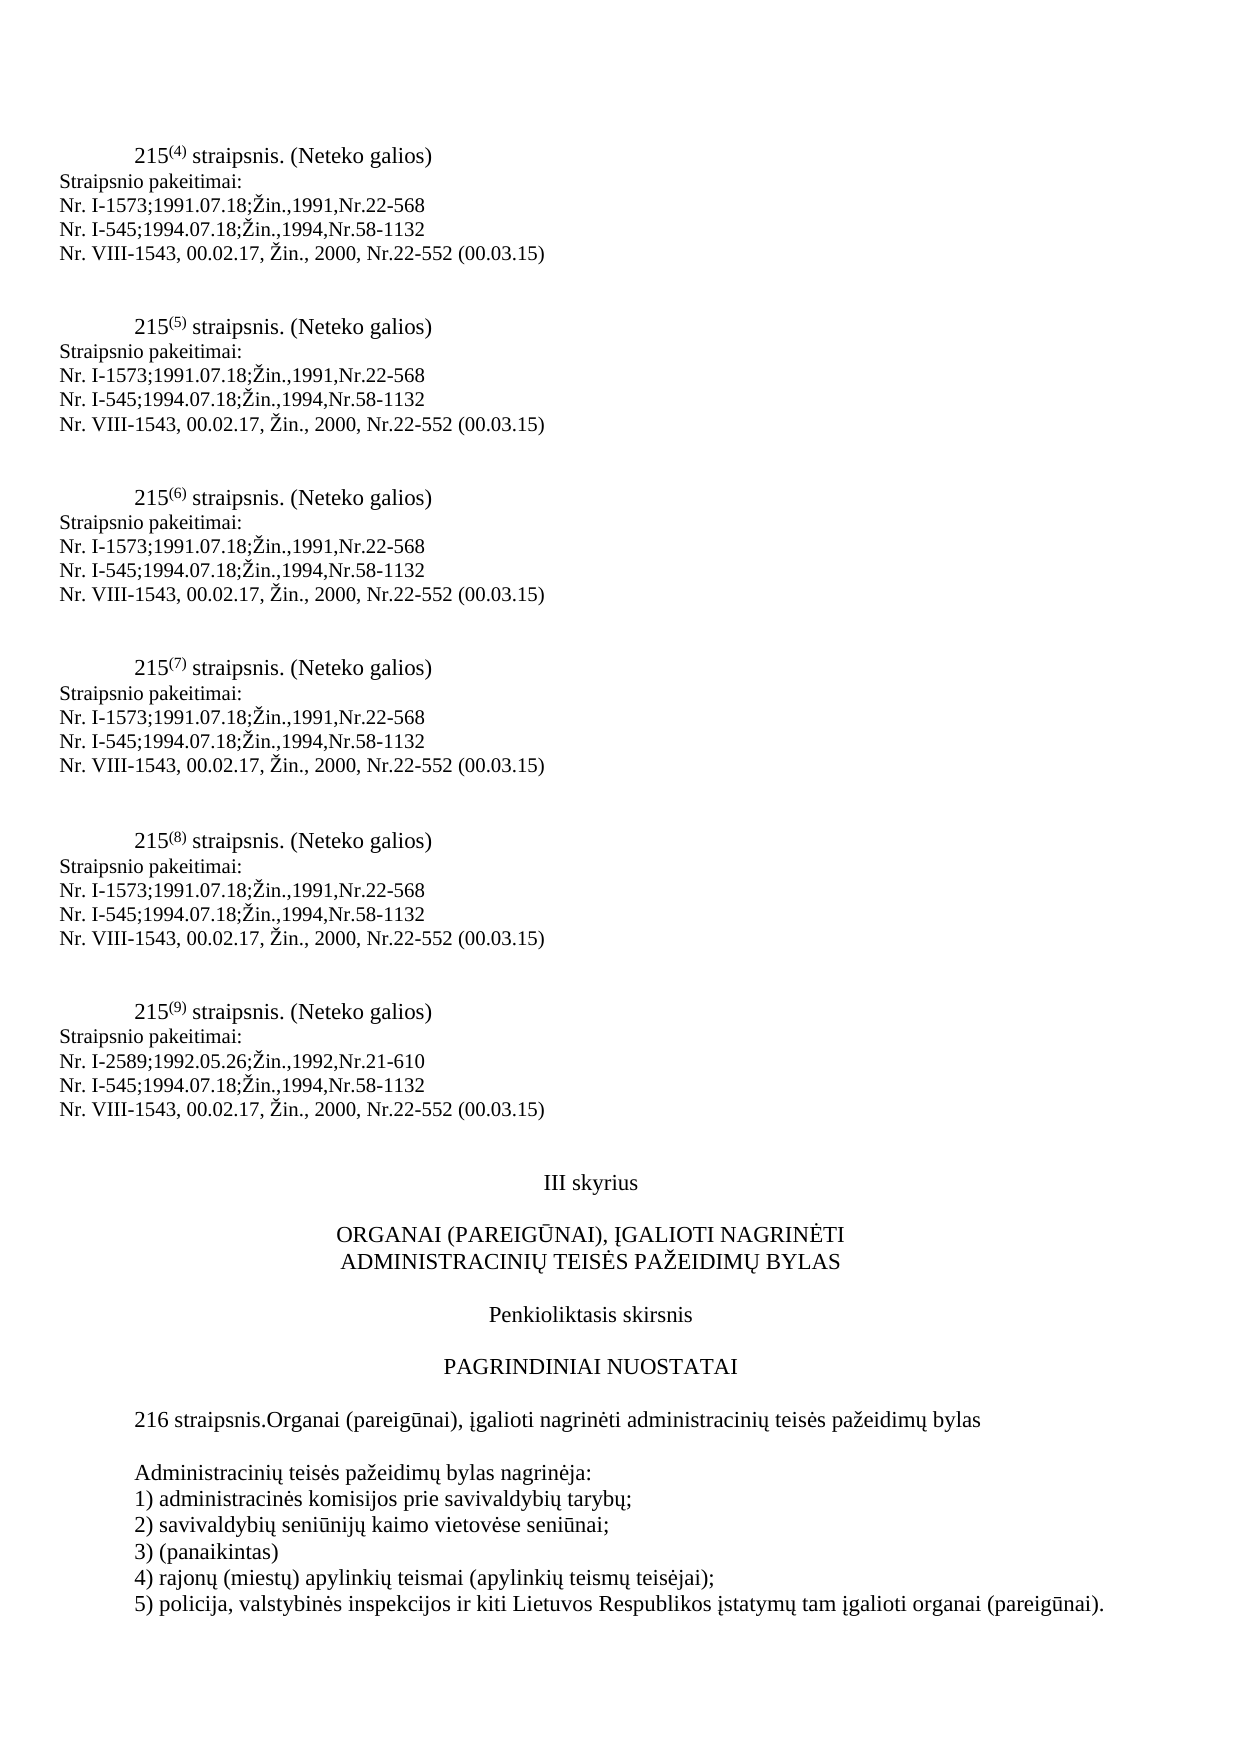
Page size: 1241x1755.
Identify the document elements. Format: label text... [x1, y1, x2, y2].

text 216 straipsnis.Organai (pareigūnai), įgalioti nagrinėti administracinių teisės pažeidimų bylas [59, 1406, 1122, 1432]
text Administracinių teisės pažeidimų bylas nagrinėja: [59, 1459, 1122, 1485]
text Straipsnio pakeitimai: [59, 168, 1122, 193]
text 5) policija, valstybinės inspekcijos ir kiti Lietuvos Respublikos įstatymų tam įgalioti organai (pareigūnai). [59, 1591, 1122, 1617]
text 215(4) straipsnis. (Neteko galios) [59, 142, 1122, 168]
text 215(6) straipsnis. (Neteko galios) [59, 484, 1122, 510]
text Nr. VIII-1543, 00.02.17, Žin., 2000, Nr.22-552 (00.03.15) [59, 241, 1122, 265]
text Nr. I-545;1994.07.18;Žin.,1994,Nr.58-1132 [59, 558, 1122, 582]
text Nr. I-1573;1991.07.18;Žin.,1991,Nr.22-568 [59, 878, 1122, 902]
text Nr. VIII-1543, 00.02.17, Žin., 2000, Nr.22-552 (00.03.15) [59, 926, 1122, 950]
text 215(8) straipsnis. (Neteko galios) [59, 827, 1122, 854]
text Straipsnio pakeitimai: [59, 681, 1122, 705]
text Nr. I-545;1994.07.18;Žin.,1994,Nr.58-1132 [59, 729, 1122, 753]
text Nr. I-545;1994.07.18;Žin.,1994,Nr.58-1132 [59, 217, 1122, 241]
text 1) administracinės komisijos prie savivaldybių tarybų; [59, 1485, 1122, 1511]
text 215(9) straipsnis. (Neteko galios) [59, 998, 1122, 1024]
text Nr. VIII-1543, 00.02.17, Žin., 2000, Nr.22-552 (00.03.15) [59, 411, 1122, 436]
text 3) (panaikintas) [59, 1538, 1122, 1564]
text Nr. I-545;1994.07.18;Žin.,1994,Nr.58-1132 [59, 1073, 1122, 1097]
text ORGANAI (PAREIGŪNAI), ĮGALIOTI NAGRINĖTI [59, 1222, 1122, 1248]
text Straipsnio pakeitimai: [59, 339, 1122, 363]
text 215(7) straipsnis. (Neteko galios) [59, 654, 1122, 681]
text Nr. I-2589;1992.05.26;Žin.,1992,Nr.21-610 [59, 1048, 1122, 1073]
text Nr. I-545;1994.07.18;Žin.,1994,Nr.58-1132 [59, 387, 1122, 411]
text 2) savivaldybių seniūnijų kaimo vietovėse seniūnai; [59, 1511, 1122, 1538]
text Nr. VIII-1543, 00.02.17, Žin., 2000, Nr.22-552 (00.03.15) [59, 582, 1122, 606]
text Nr. VIII-1543, 00.02.17, Žin., 2000, Nr.22-552 (00.03.15) [59, 1097, 1122, 1121]
text III skyrius [59, 1169, 1122, 1195]
text Straipsnio pakeitimai: [59, 1024, 1122, 1048]
text Nr. I-1573;1991.07.18;Žin.,1991,Nr.22-568 [59, 363, 1122, 387]
text Nr. I-545;1994.07.18;Žin.,1994,Nr.58-1132 [59, 902, 1122, 926]
text PAGRINDINIAI NUOSTATAI [59, 1353, 1122, 1380]
text Nr. I-1573;1991.07.18;Žin.,1991,Nr.22-568 [59, 193, 1122, 217]
text Nr. VIII-1543, 00.02.17, Žin., 2000, Nr.22-552 (00.03.15) [59, 753, 1122, 777]
text Straipsnio pakeitimai: [59, 510, 1122, 534]
text Straipsnio pakeitimai: [59, 854, 1122, 878]
text Nr. I-1573;1991.07.18;Žin.,1991,Nr.22-568 [59, 534, 1122, 558]
text 4) rajonų (miestų) apylinkių teismai (apylinkių teismų teisėjai); [59, 1564, 1122, 1591]
text 215(5) straipsnis. (Neteko galios) [59, 313, 1122, 339]
text ADMINISTRACINIŲ TEISĖS PAŽEIDIMŲ BYLAS [59, 1248, 1122, 1274]
text Penkioliktasis skirsnis [59, 1301, 1122, 1327]
text Nr. I-1573;1991.07.18;Žin.,1991,Nr.22-568 [59, 705, 1122, 729]
